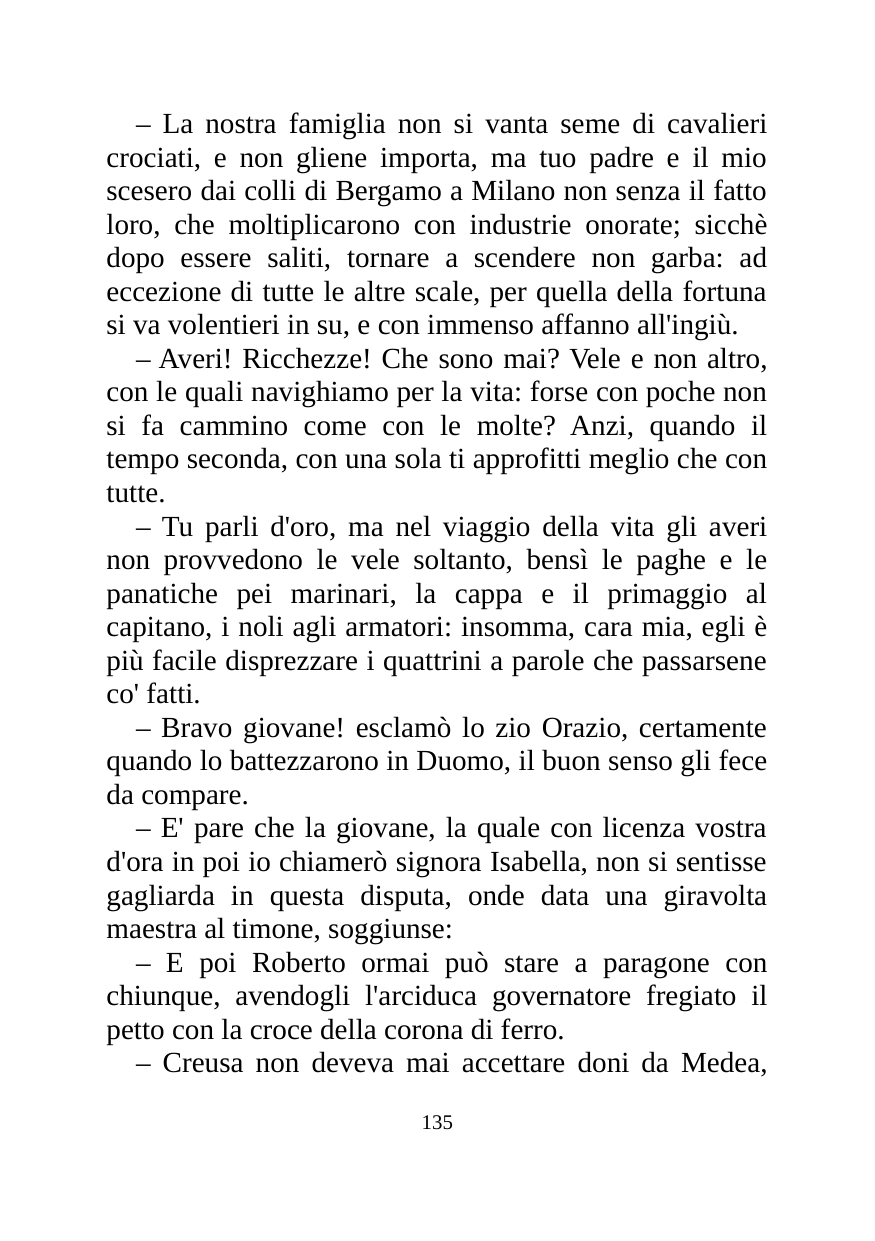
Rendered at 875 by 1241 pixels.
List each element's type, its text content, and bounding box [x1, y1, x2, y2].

text – E poi Roberto ormai può stare a paragone con chiunque, avendogli l'arciduca governatore fregiato il petto con la croce della corona di ferro. [106, 945, 768, 1045]
text – Tu parli d'oro, ma nel viaggio della vita gli averi non provvedono le vele soltanto, bensì le paghe e le panatiche pei marinari, la cappa e il primaggio al capitano, i noli agli armatori: insomma, cara mia, egli è più facile disprezzare i quattrini a parole che passarsene co' fatti. [106, 509, 768, 710]
text – La nostra famiglia non si vanta seme di cavalieri crociati, e non gliene importa, ma tuo padre e il mio scesero dai colli di Bergamo a Milano non senza il fatto loro, che moltiplicarono con industrie onorate; sicchè dopo essere saliti, tornare a scendere non garba: ad eccezione di tutte le altre scale, per quella della fortuna si va volentieri in su, e con immenso affanno all'ingiù. [106, 106, 768, 341]
text – Averi! Ricchezze! Che sono mai? Vele e non altro, con le quali navighiamo per la vita: forse con poche non si fa cammino come con le molte? Anzi, quando il tempo seconda, con una sola ti approfitti meglio che con tutte. [106, 341, 768, 509]
text – E' pare che la giovane, la quale con licenza vostra d'ora in poi io chiamerò signora Isabella, non si sentisse gagliarda in questa disputa, onde data una giravolta maestra al timone, soggiunse: [106, 811, 768, 945]
text – Creusa non deveva mai accettare doni da Medea, [106, 1045, 768, 1079]
text – Bravo giovane! esclamò lo zio Orazio, certamente quando lo battezzarono in Duomo, il buon senso gli fece da compare. [106, 710, 768, 811]
